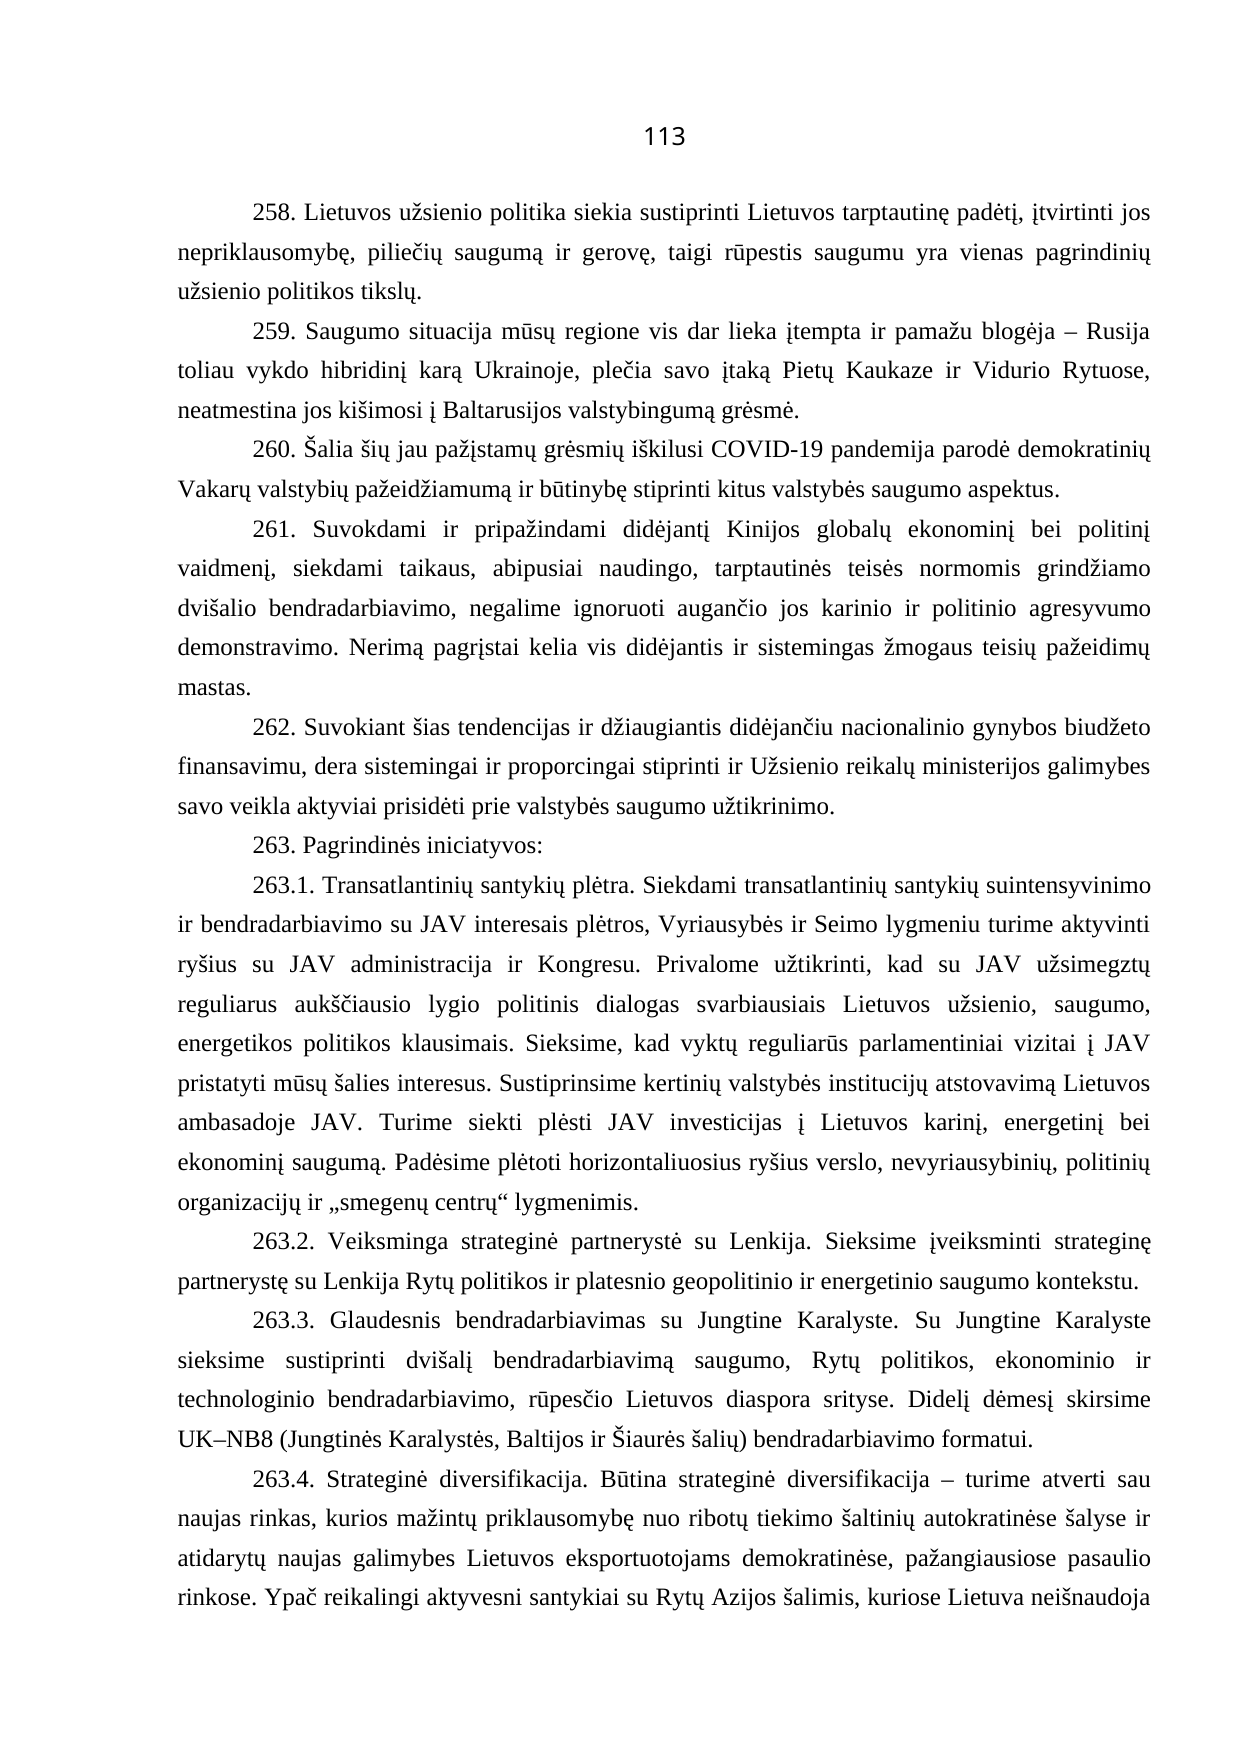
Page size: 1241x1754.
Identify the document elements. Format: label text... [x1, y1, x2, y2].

text 263.1. Transatlantinių santykių plėtra. Siekdami transatlantinių santykių suintensyvinimo ir bendradarbiavimo su JAV interesais plėtros, Vyriausybės ir Seimo lygmeniu turime aktyvinti ryšius su JAV administracija ir Kongresu. Privalome užtikrinti, kad su JAV užsimegztų reguliarus aukščiausio lygio politinis dialogas svarbiausiais Lietuvos užsienio, saugumo, energetikos politikos klausimais. Sieksime, kad vyktų reguliarūs parlamentiniai vizitai į JAV pristatyti mūsų šalies interesus. Sustiprinsime kertinių valstybės institucijų atstovavimą Lietuvos ambasadoje JAV. Turime siekti plėsti JAV investicijas į Lietuvos karinį, energetinį bei ekonominį saugumą. Padėsime plėtoti horizontaliuosius ryšius verslo, nevyriausybinių, politinių organizacijų ir „smegenų centrų“ lygmenimis. [177, 859, 1152, 1215]
text 261. Suvokdami ir pripažindami didėjantį Kinijos globalų ekonominį bei politinį vaidmenį, siekdami taikaus, abipusiai naudingo, tarptautinės teisės normomis grindžiamo dvišalio bendradarbiavimo, negalime ignoruoti augančio jos karinio ir politinio agresyvumo demonstravimo. Nerimą pagrįstai kelia vis didėjantis ir sistemingas žmogaus teisių pažeidimų mastas. [177, 503, 1152, 701]
text 263. Pagrindinės iniciatyvos: [177, 819, 1152, 859]
text 263.2. Veiksminga strateginė partnerystė su Lenkija. Sieksime įveiksminti strateginę partnerystę su Lenkija Rytų politikos ir platesnio geopolitinio ir energetinio saugumo kontekstu. [177, 1215, 1152, 1294]
text 263.4. Strateginė diversifikacija. Būtina strateginė diversifikacija – turime atverti sau naujas rinkas, kurios mažintų priklausomybę nuo ribotų tiekimo šaltinių autokratinėse šalyse ir atidarytų naujas galimybes Lietuvos eksportuotojams demokratinėse, pažangiausiose pasaulio rinkose. Ypač reikalingi aktyvesni santykiai su Rytų Azijos šalimis, kuriose Lietuva neišnaudoja [177, 1453, 1152, 1611]
text 262. Suvokiant šias tendencijas ir džiaugiantis didėjančiu nacionalinio gynybos biudžeto finansavimu, dera sistemingai ir proporcingai stiprinti ir Užsienio reikalų ministerijos galimybes savo veikla aktyviai prisidėti prie valstybės saugumo užtikrinimo. [177, 701, 1152, 819]
text 260. Šalia šių jau pažįstamų grėsmių iškilusi COVID-19 pandemija parodė demokratinių Vakarų valstybių pažeidžiamumą ir būtinybę stiprinti kitus valstybės saugumo aspektus. [177, 424, 1152, 503]
text 258. Lietuvos užsienio politika siekia sustiprinti Lietuvos tarptautinę padėtį, įtvirtinti jos nepriklausomybę, piliečių saugumą ir gerovę, taigi rūpestis saugumu yra vienas pagrindinių užsienio politikos tikslų. [177, 186, 1152, 305]
text 259. Saugumo situacija mūsų regione vis dar lieka įtempta ir pamažu blogėja – Rusija toliau vykdo hibridinį karą Ukrainoje, plečia savo įtaką Pietų Kaukaze ir Vidurio Rytuose, neatmestina jos kišimosi į Baltarusijos valstybingumą grėsmė. [177, 305, 1152, 424]
text 263.3. Glaudesnis bendradarbiavimas su Jungtine Karalyste. Su Jungtine Karalyste sieksime sustiprinti dvišalį bendradarbiavimą saugumo, Rytų politikos, ekonominio ir technologinio bendradarbiavimo, rūpesčio Lietuvos diaspora srityse. Didelį dėmesį skirsime UK–NB8 (Jungtinės Karalystės, Baltijos ir Šiaurės šalių) bendradarbiavimo formatui. [177, 1294, 1152, 1453]
